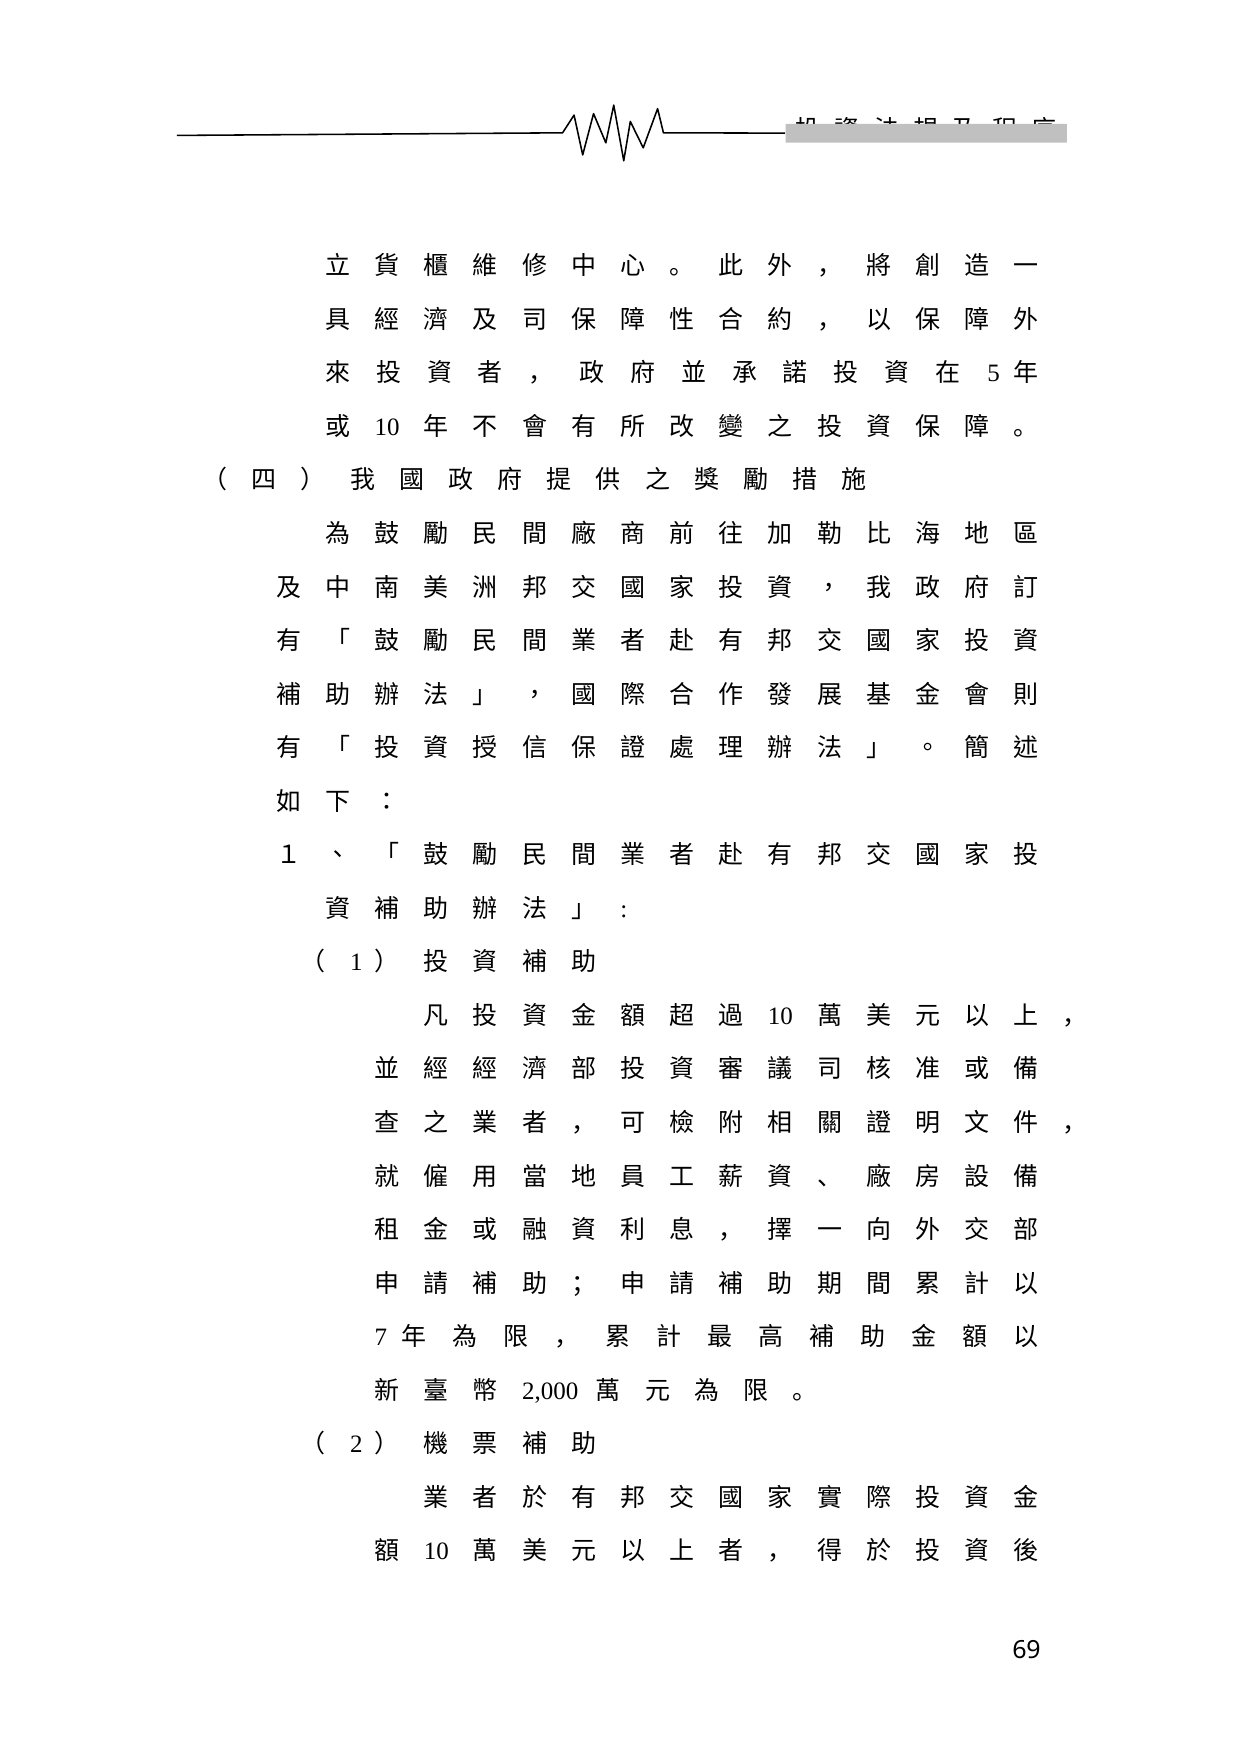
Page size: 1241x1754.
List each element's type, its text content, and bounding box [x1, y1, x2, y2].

text （四）我國政府提供之獎勵措施 [202, 451, 1063, 505]
text 業者於有邦交國家實際投資金額10萬美元以上者，得於投資後 [362, 1469, 1063, 1576]
text １、「鼓勵民間業者赴有邦交國家投資補助辦法」: [276, 826, 1063, 933]
text （2）機票補助 [301, 1415, 1063, 1469]
text 立貨櫃維修中心。此外，將創造一具經濟及司保障性合約，以保障外來投資者，政府並承諾投資在5年或10年不會有所改變之投資保障。 [325, 237, 1063, 451]
text 凡投資金額超過10萬美元以上，並經經濟部投資審議司核准或備查之業者，可檢附相關證明文件，就僱用當地員工薪資、廠房設備租金或融資利息，擇一向外交部申請補助；申請補助期間累計以7年為限，累計最高補助金額以新臺幣2,000萬元為限。 [362, 987, 1063, 1415]
text 為鼓勵民間廠商前往加勒比海地區及中南美洲邦交國家投資，我政府訂有「鼓勵民間業者赴有邦交國家投資補助辦法」，國際合作發展基金會則有「投資授信保證處理辦法」。簡述如下： [276, 505, 1063, 826]
text （1）投資補助 [301, 933, 1063, 987]
